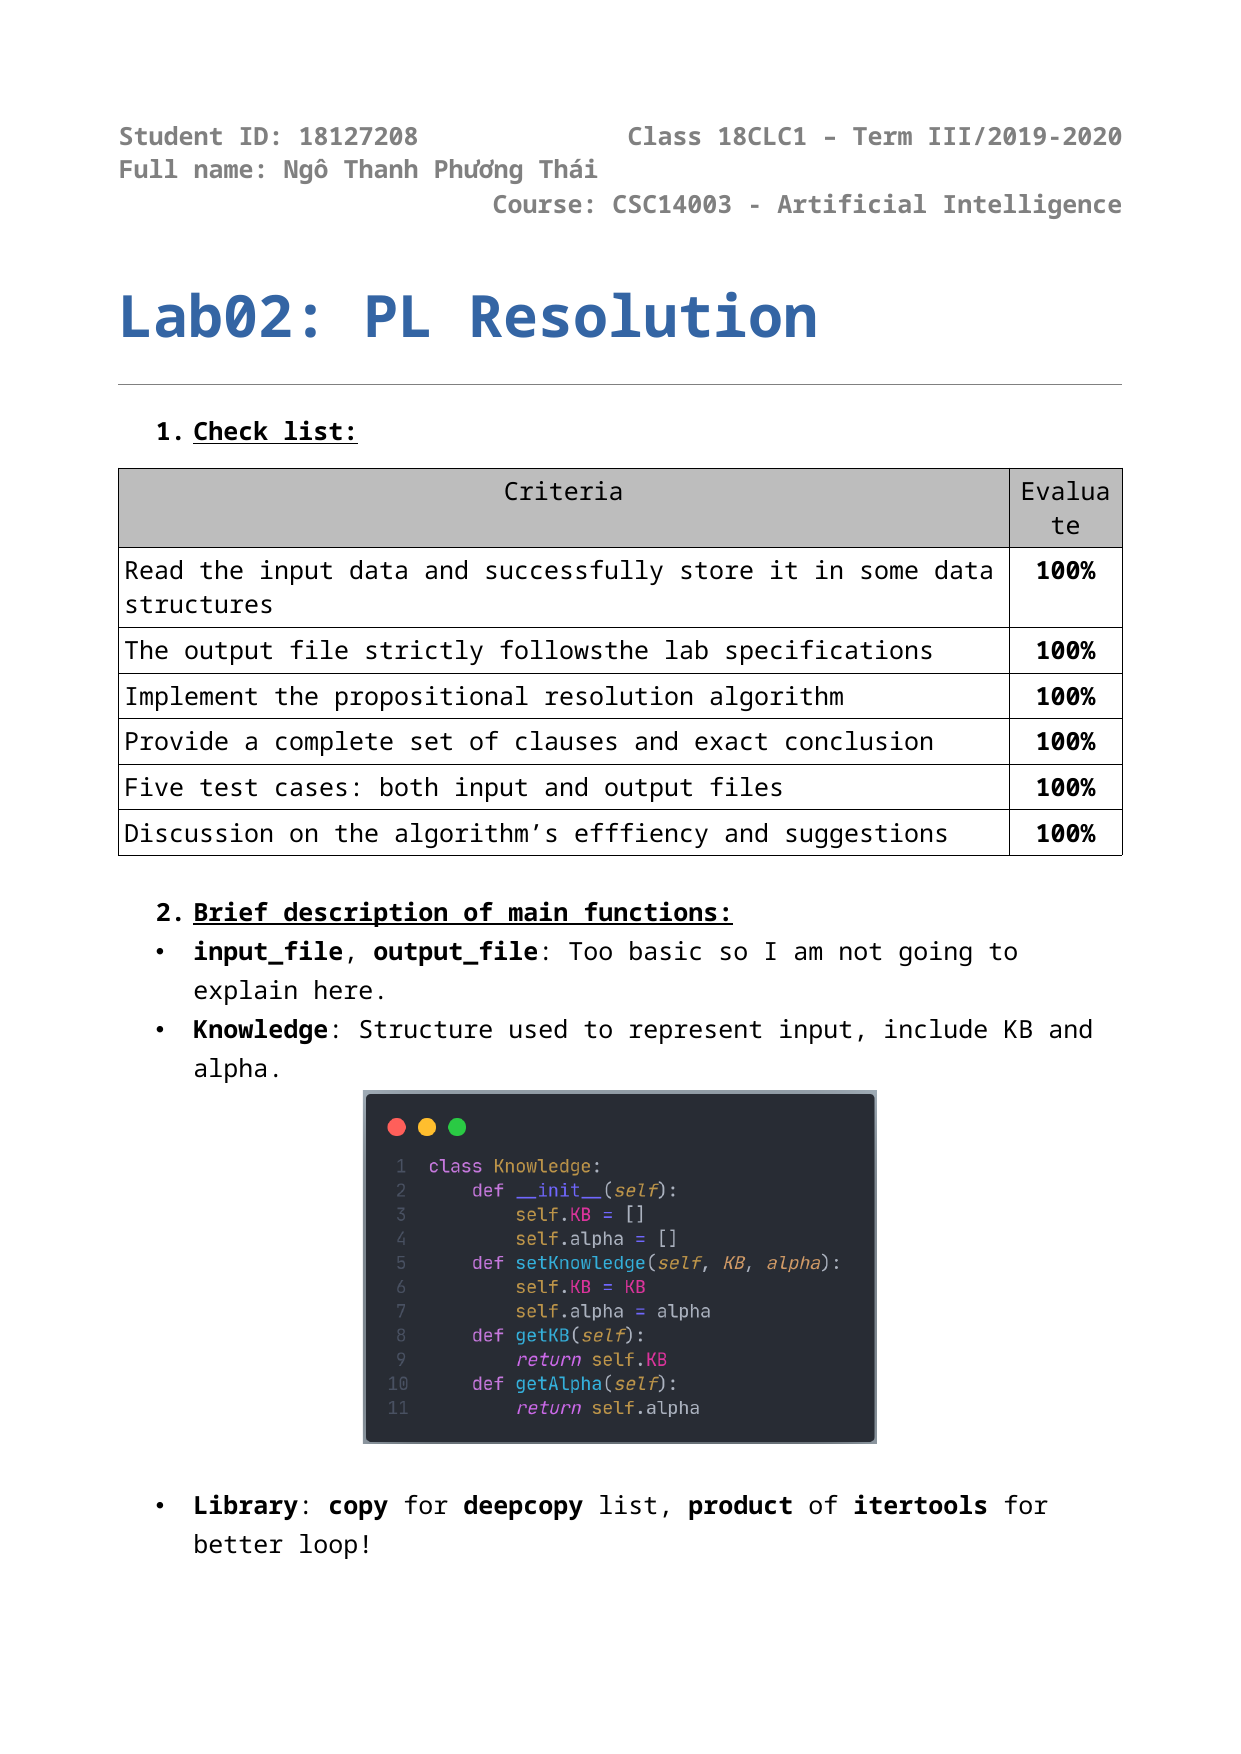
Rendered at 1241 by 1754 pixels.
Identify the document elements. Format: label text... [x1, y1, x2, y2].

list Brief description of main functions: [156, 894, 1122, 928]
picture [362, 1090, 878, 1444]
table_cell Provide a complete set of clauses and exact conclusion [119, 719, 1009, 764]
table_cell Read the input data and successfully store it in some data structures [119, 548, 1009, 627]
list Check list: [156, 414, 1122, 448]
title Lab02: PL Resolution [118, 275, 1122, 354]
table_cell Discussion on the algorithm’s efffiency and suggestions [119, 810, 1009, 855]
table_cell 100% [1010, 674, 1122, 718]
table_header Criteria [119, 469, 1009, 547]
table_cell 100% [1010, 719, 1122, 764]
list Knowledge: Structure used to represent input, include KB and alpha. [156, 1012, 1122, 1085]
list Library: copy for deepcopy list, product of itertools for better loop! [156, 1487, 1122, 1561]
list input_file, output_file: Too basic so I am not going to explain here. [156, 933, 1122, 1007]
table_cell Five test cases: both input and output files [119, 765, 1009, 809]
table_cell Implement the propositional resolution algorithm [119, 674, 1009, 718]
table_cell 100% [1010, 765, 1122, 809]
table_header Evaluate [1010, 469, 1122, 547]
table_cell 100% [1010, 548, 1122, 627]
table_cell The output file strictly followsthe lab specifications [119, 628, 1009, 672]
table_cell 100% [1010, 628, 1122, 672]
table_cell 100% [1010, 810, 1122, 855]
